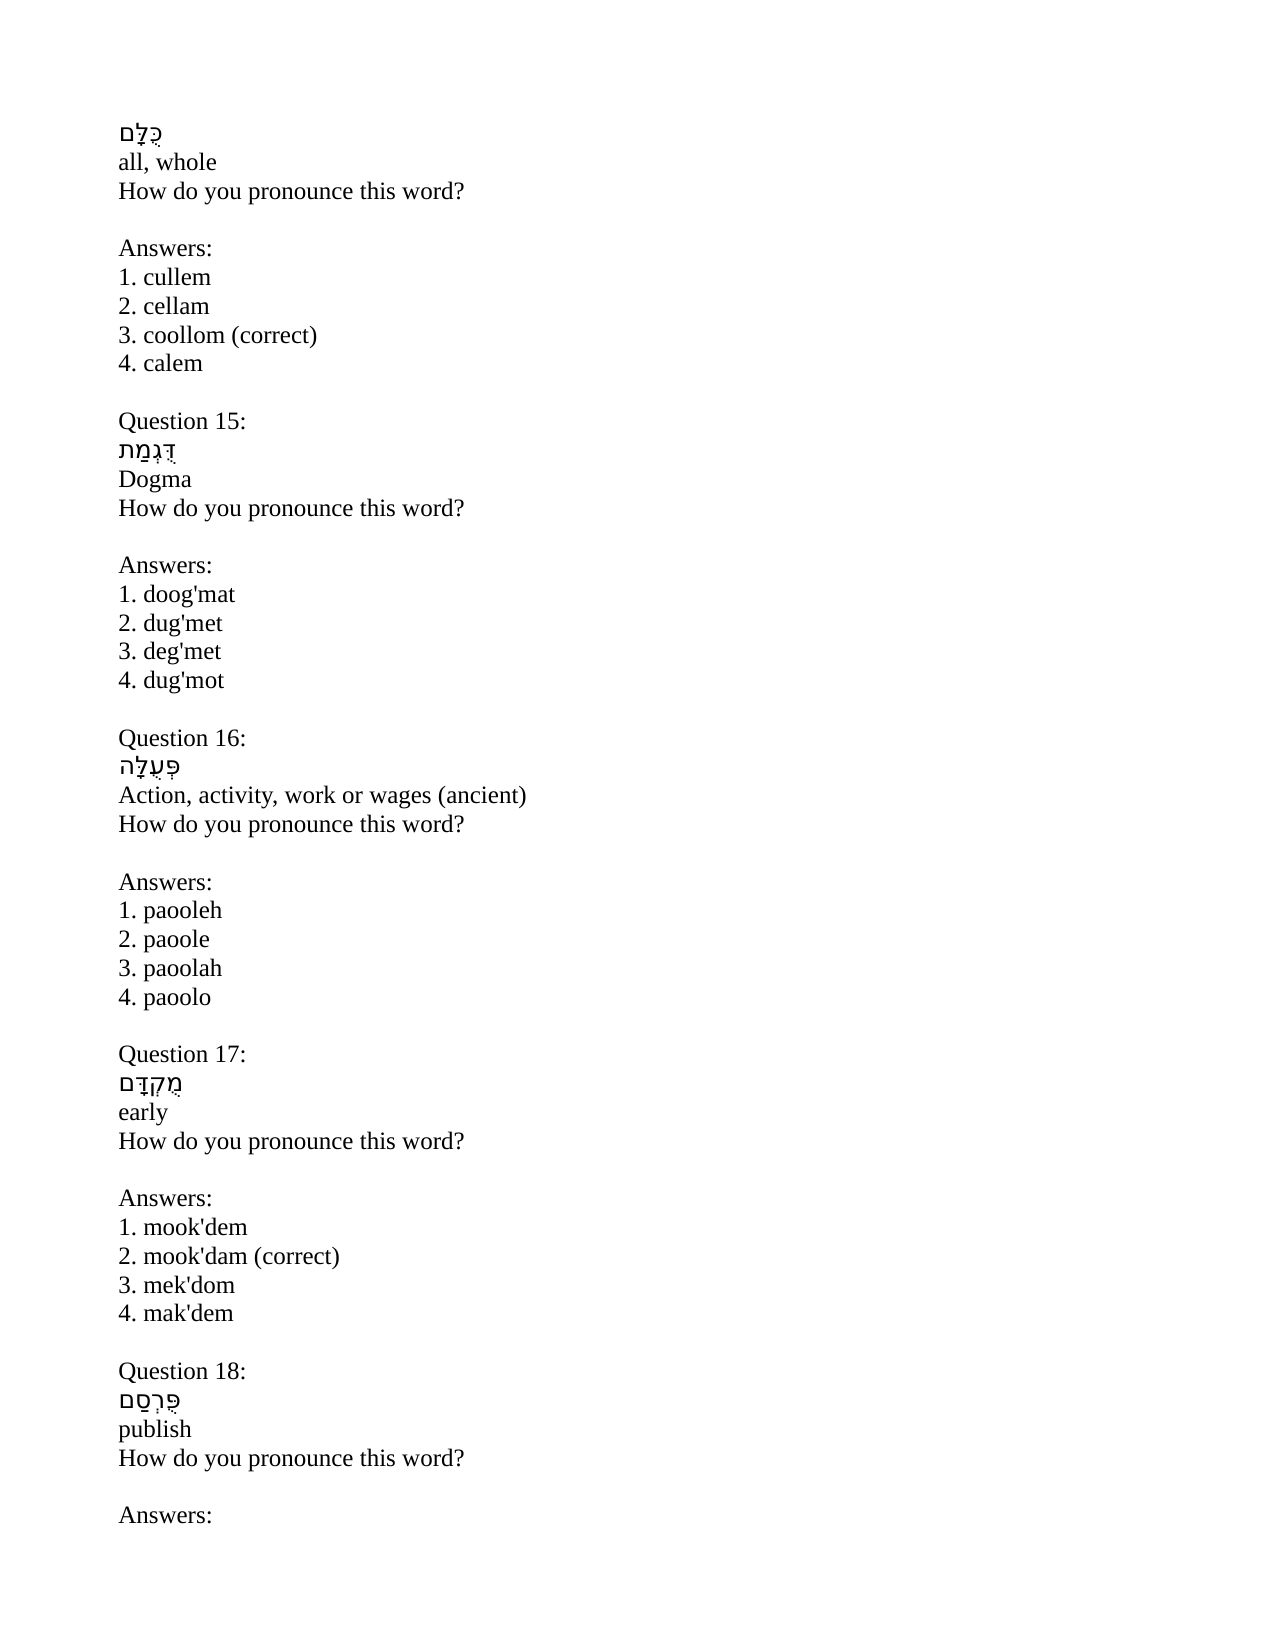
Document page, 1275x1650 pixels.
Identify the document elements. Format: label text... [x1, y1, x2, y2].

text 2. cellam [118, 291, 1157, 320]
text 1. mook'dem [118, 1212, 1157, 1241]
text Answers: [118, 1500, 1157, 1529]
text all, whole [118, 147, 1157, 176]
text publish [118, 1414, 1157, 1443]
text 1. paooleh [118, 896, 1157, 924]
text 4. dug'mot [118, 665, 1157, 694]
text How do you pronounce this word? [118, 1126, 1157, 1155]
text פְּעֻלָּה [118, 751, 1157, 781]
text 4. calem [118, 348, 1157, 377]
text early [118, 1097, 1157, 1126]
text How do you pronounce this word? [118, 176, 1157, 205]
text דֻּגְמַת [118, 435, 1157, 464]
text 2. paoole [118, 924, 1157, 953]
text Answers: [118, 867, 1157, 896]
text Dogma [118, 464, 1157, 493]
text Answers: [118, 550, 1157, 579]
text פֻּרְסַם [118, 1385, 1157, 1414]
text Answers: [118, 233, 1157, 262]
text 1. doog'mat [118, 579, 1157, 608]
text How do you pronounce this word? [118, 493, 1157, 521]
text Action, activity, work or wages (ancient) [118, 781, 1157, 809]
text מֻקְדָּם [118, 1068, 1157, 1097]
text Question 16: [118, 723, 1157, 751]
text 2. mook'dam (correct) [118, 1241, 1157, 1270]
text 4. mak'dem [118, 1298, 1157, 1327]
text 3. mek'dom [118, 1270, 1157, 1298]
text 3. paoolah [118, 953, 1157, 982]
text 4. paoolo [118, 982, 1157, 1011]
text Answers: [118, 1183, 1157, 1212]
text 3. deg'met [118, 636, 1157, 665]
text How do you pronounce this word? [118, 1443, 1157, 1471]
text 3. coollom (correct) [118, 320, 1157, 348]
text 1. cullem [118, 262, 1157, 291]
text 2. dug'met [118, 608, 1157, 636]
text Question 17: [118, 1039, 1157, 1068]
text כֻּלָּם [118, 118, 1157, 147]
text Question 18: [118, 1356, 1157, 1385]
text How do you pronounce this word? [118, 809, 1157, 838]
text Question 15: [118, 406, 1157, 435]
